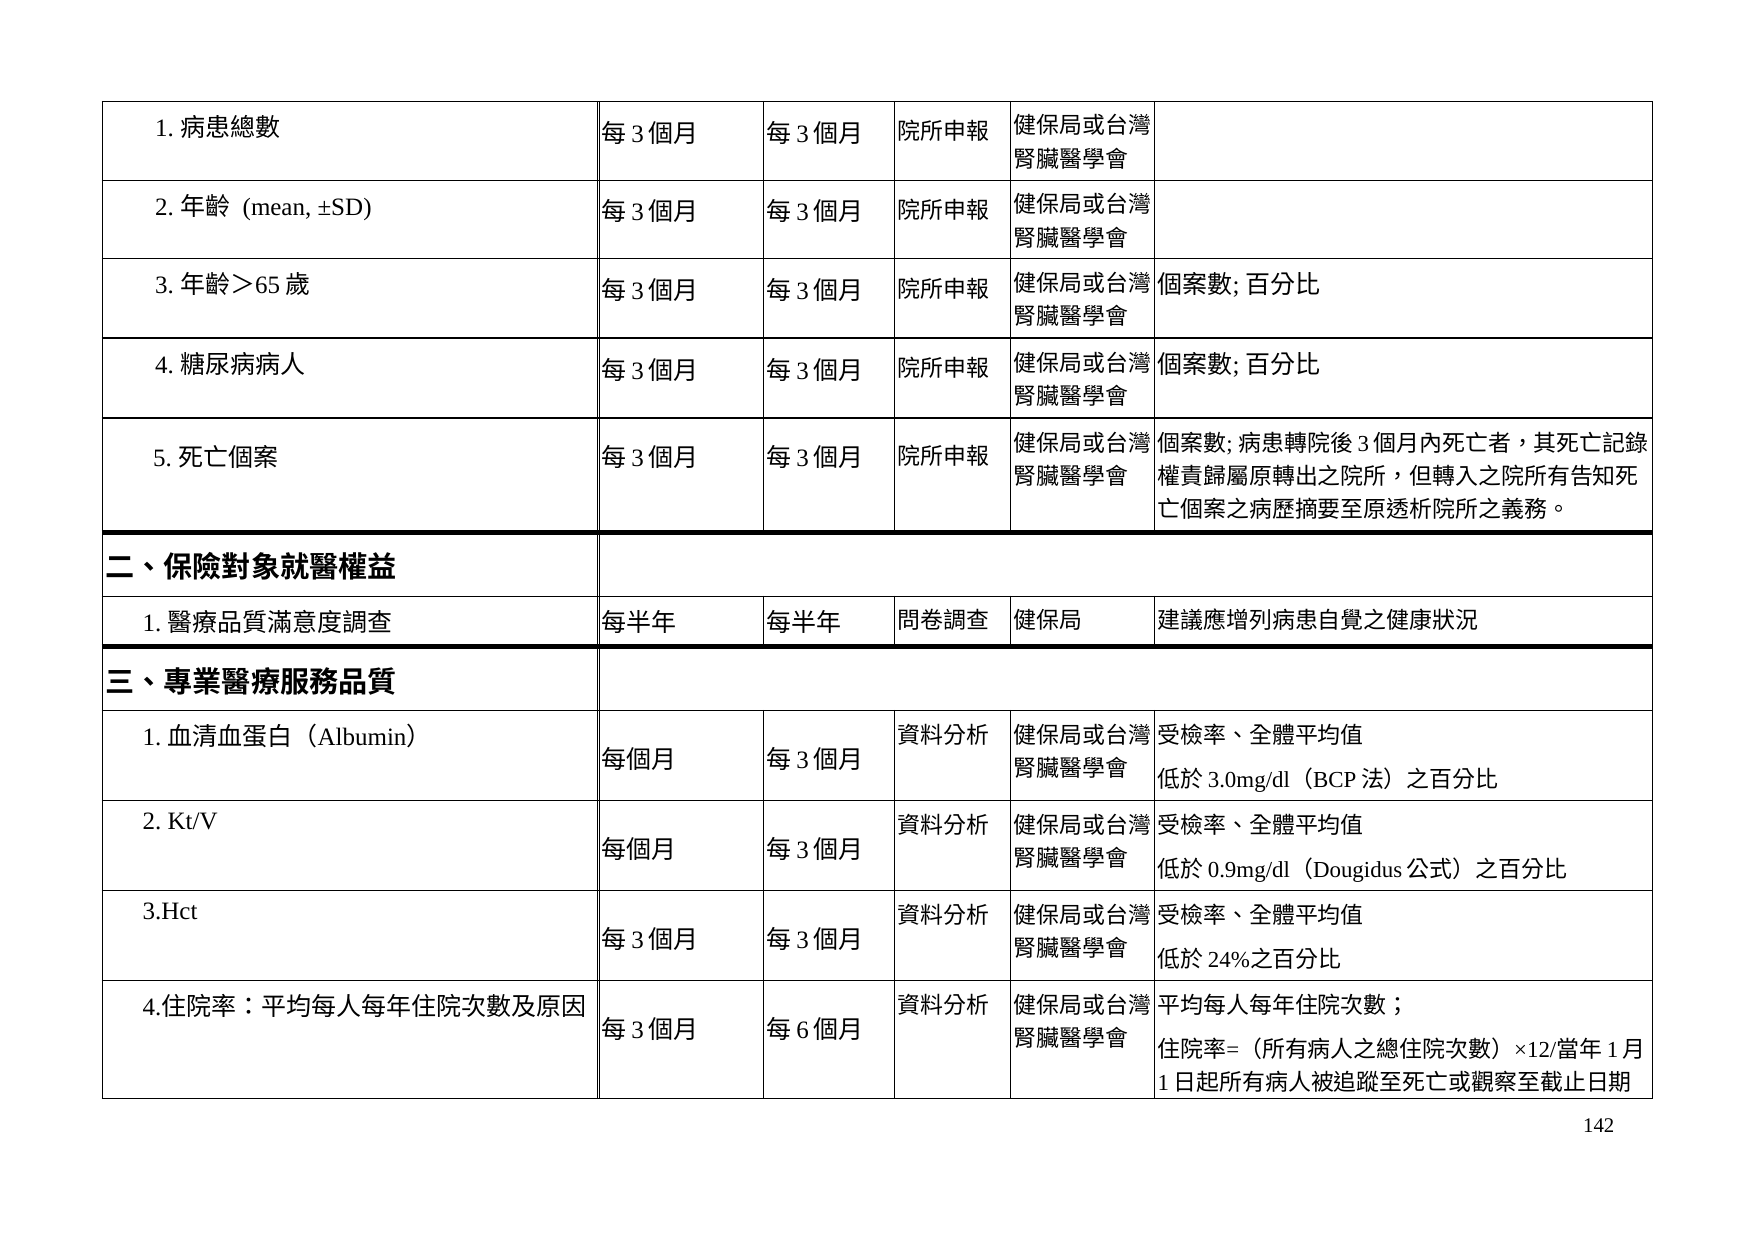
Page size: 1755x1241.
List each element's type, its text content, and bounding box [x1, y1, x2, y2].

table_cell 建議應增列病患自覺之健康狀況 [1155, 597, 1652, 644]
table_cell 受檢率、全體平均值 低於24%之百分比 [1155, 891, 1652, 980]
table_cell [1155, 102, 1652, 179]
table_cell 4. 糖尿病病人 [103, 339, 597, 417]
table_cell 院所申報 [895, 419, 1010, 530]
table_cell 每個月 [600, 711, 763, 800]
table_cell 健保局或台灣腎臟醫學會 [1011, 102, 1154, 179]
table_cell 每3個月 [764, 339, 894, 417]
table_cell 每3個月 [600, 259, 763, 337]
table_cell 受檢率、全體平均值 低於3.0mg/dl（BCP法）之百分比 [1155, 711, 1652, 800]
table_cell 每3個月 [764, 181, 894, 258]
table_cell 5. 死亡個案 [103, 419, 597, 530]
table_cell 每個月 [600, 801, 763, 890]
table_cell 每3個月 [764, 102, 894, 179]
table_cell 每3個月 [600, 181, 763, 258]
table_cell 每3個月 [764, 711, 894, 800]
table_cell 院所申報 [895, 339, 1010, 417]
table_cell 每3個月 [764, 419, 894, 530]
table_cell 問卷調查 [895, 597, 1010, 644]
table_cell 三、專業醫療服務品質 [103, 649, 597, 710]
table_cell 受檢率、全體平均值 低於0.9mg/dl（Dougidus公式）之百分比 [1155, 801, 1652, 890]
table_cell 1. 醫療品質滿意度調查 [103, 597, 597, 644]
table_cell 每6個月 [764, 981, 894, 1097]
table_cell 院所申報 [895, 259, 1010, 337]
table_cell 2. 年齡 (mean, ±SD) [103, 181, 597, 258]
table_cell 每3個月 [764, 801, 894, 890]
table_cell 每半年 [600, 597, 763, 644]
table_cell 二、保險對象就醫權益 [103, 535, 597, 596]
table_cell [1155, 181, 1652, 258]
table_cell 健保局或台灣腎臟醫學會 [1011, 259, 1154, 337]
table_cell 健保局或台灣腎臟醫學會 [1011, 181, 1154, 258]
table_cell 每半年 [764, 597, 894, 644]
table_cell 個案數; 百分比 [1155, 259, 1652, 337]
table_cell 每3個月 [600, 419, 763, 530]
table_cell 4.住院率：平均每人每年住院次數及原因 [103, 981, 597, 1097]
table_cell 個案數; 病患轉院後3個月內死亡者，其死亡記錄權責歸屬原轉出之院所，但轉入之院所有告知死亡個案之病歷摘要至原透析院所之義務。 [1155, 419, 1652, 530]
table_cell 平均每人每年住院次數； 住院率=（所有病人之總住院次數）×12/當年1月1日起所有病人被追蹤至死亡或觀察至截止日期 [1155, 981, 1652, 1097]
table_cell 健保局或台灣腎臟醫學會 [1011, 419, 1154, 530]
table_cell 健保局或台灣腎臟醫學會 [1011, 339, 1154, 417]
table_cell 院所申報 [895, 102, 1010, 179]
table_cell 健保局 [1011, 597, 1154, 644]
table_cell 3.Hct [103, 891, 597, 980]
table_cell 健保局或台灣腎臟醫學會 [1011, 981, 1154, 1097]
table_cell 資料分析 [895, 711, 1010, 800]
table_cell 每3個月 [600, 891, 763, 980]
table_cell 每3個月 [764, 259, 894, 337]
table_cell 資料分析 [895, 981, 1010, 1097]
table_cell 2. Kt/V [103, 801, 597, 890]
table_cell 健保局或台灣腎臟醫學會 [1011, 801, 1154, 890]
table_cell [600, 535, 1652, 596]
table_cell 院所申報 [895, 181, 1010, 258]
table_cell 健保局或台灣腎臟醫學會 [1011, 711, 1154, 800]
table_cell 每3個月 [600, 102, 763, 179]
table_cell 每3個月 [600, 339, 763, 417]
table_cell 每3個月 [600, 981, 763, 1097]
table_cell 資料分析 [895, 801, 1010, 890]
table_cell 1. 病患總數 [103, 102, 597, 179]
table_cell 1. 血清血蛋白（Albumin） [103, 711, 597, 800]
table_cell 個案數; 百分比 [1155, 339, 1652, 417]
table_cell 資料分析 [895, 891, 1010, 980]
table_cell 3. 年齡＞65歲 [103, 259, 597, 337]
table_cell [600, 649, 1652, 710]
table_cell 每3個月 [764, 891, 894, 980]
table_cell 健保局或台灣腎臟醫學會 [1011, 891, 1154, 980]
